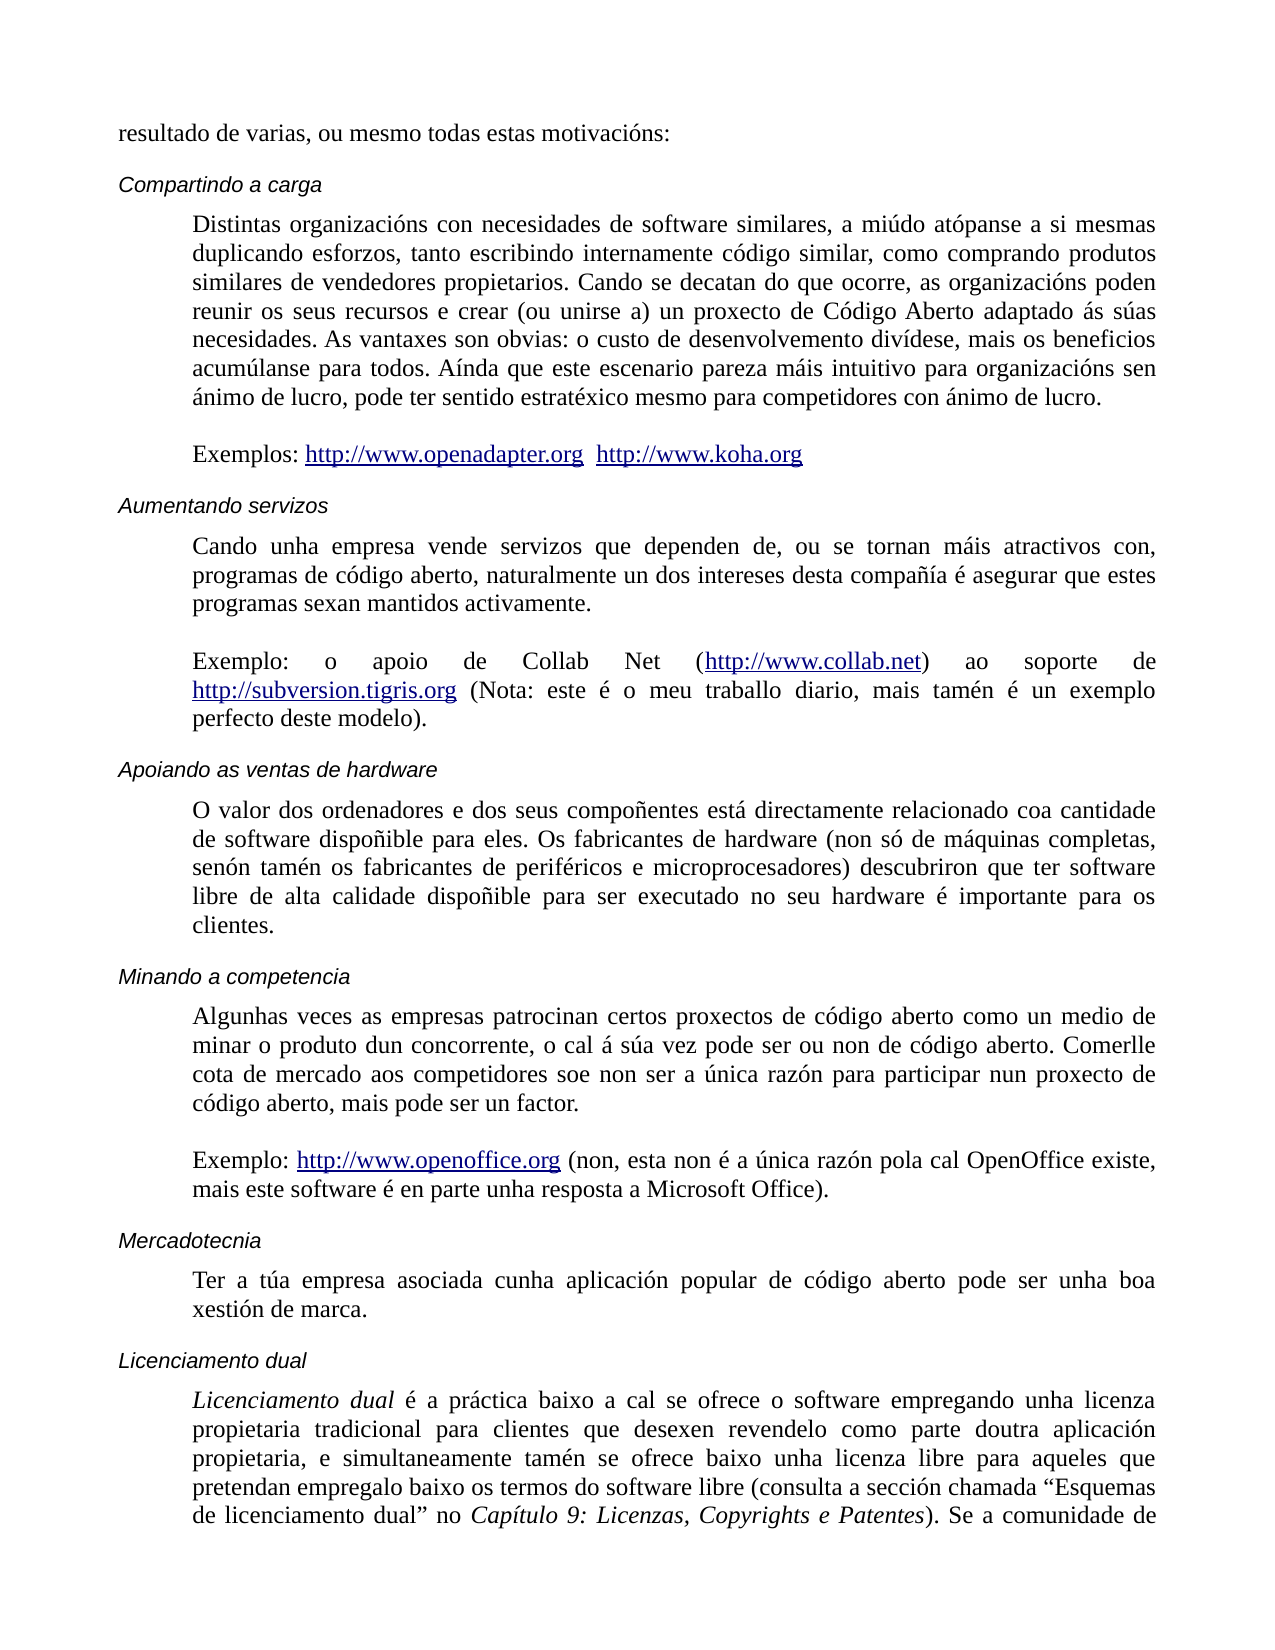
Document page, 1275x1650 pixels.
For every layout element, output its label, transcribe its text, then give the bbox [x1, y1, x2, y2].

subtitle Minando a competencia [118, 964, 1157, 989]
text Exemplo: o apoio de Collab Net (http://www.collab.net) ao soporte de http://subversion.tigris.org (Nota: este é o meu traballo diario, mais tamén é un exemplo perfecto deste modelo). [192, 646, 1157, 732]
subtitle Aumentando servizos [118, 493, 1157, 518]
text Cando unha empresa vende servizos que dependen de, ou se tornan máis atractivos con, programas de código aberto, naturalmente un dos intereses desta compañía é asegurar que estes programas sexan mantidos activamente. [192, 531, 1157, 617]
text Ter a túa empresa asociada cunha aplicación popular de código aberto pode ser unha boa xestión de marca. [192, 1265, 1157, 1323]
text Exemplo: http://www.openoffice.org (non, esta non é a única razón pola cal OpenOffice existe, mais este software é en parte unha resposta a Microsoft Office). [192, 1145, 1157, 1203]
text resultado de varias, ou mesmo todas estas motivacións: [118, 118, 1157, 147]
subtitle Apoiando as ventas de hardware [118, 757, 1157, 782]
text Algunhas veces as empresas patrocinan certos proxectos de código aberto como un medio de minar o produto dun concorrente, o cal á súa vez pode ser ou non de código aberto. Comerlle cota de mercado aos competidores soe non ser a única razón para participar nun proxecto de código aberto, mais pode ser un factor. [192, 1001, 1157, 1116]
text Licenciamento dual é a práctica baixo a cal se ofrece o software empregando unha licenza propietaria tradicional para clientes que desexen revendelo como parte doutra aplicación propietaria, e simultaneamente tamén se ofrece baixo unha licenza libre para aqueles que pretendan empregalo baixo os termos do software libre (consulta a sección chamada “Esquemas de licenciamento dual” no Capítulo 9: Licenzas, Copyrights e Patentes). Se a comunidade de [192, 1386, 1157, 1529]
text O valor dos ordenadores e dos seus compoñentes está directamente relacionado coa cantidade de software dispoñible para eles. Os fabricantes de hardware (non só de máquinas completas, senón tamén os fabricantes de periféricos e microprocesadores) descubriron que ter software libre de alta calidade dispoñible para ser executado no seu hardware é importante para os clientes. [192, 795, 1157, 939]
subtitle Mercadotecnia [118, 1228, 1157, 1253]
subtitle Compartindo a carga [118, 172, 1157, 197]
subtitle Licenciamento dual [118, 1348, 1157, 1373]
text Distintas organizacións con necesidades de software similares, a miúdo atópanse a si mesmas duplicando esforzos, tanto escribindo internamente código similar, como comprando produtos similares de vendedores propietarios. Cando se decatan do que ocorre, as organizacións poden reunir os seus recursos e crear (ou unirse a) un proxecto de Código Aberto adaptado ás súas necesidades. As vantaxes son obvias: o custo de desenvolvemento divídese, mais os beneficios acumúlanse para todos. Aínda que este escenario pareza máis intuitivo para organizacións sen ánimo de lucro, pode ter sentido estratéxico mesmo para competidores con ánimo de lucro. [192, 209, 1157, 411]
text Exemplos: http://www.openadapter.org http://www.koha.org [192, 439, 1157, 468]
